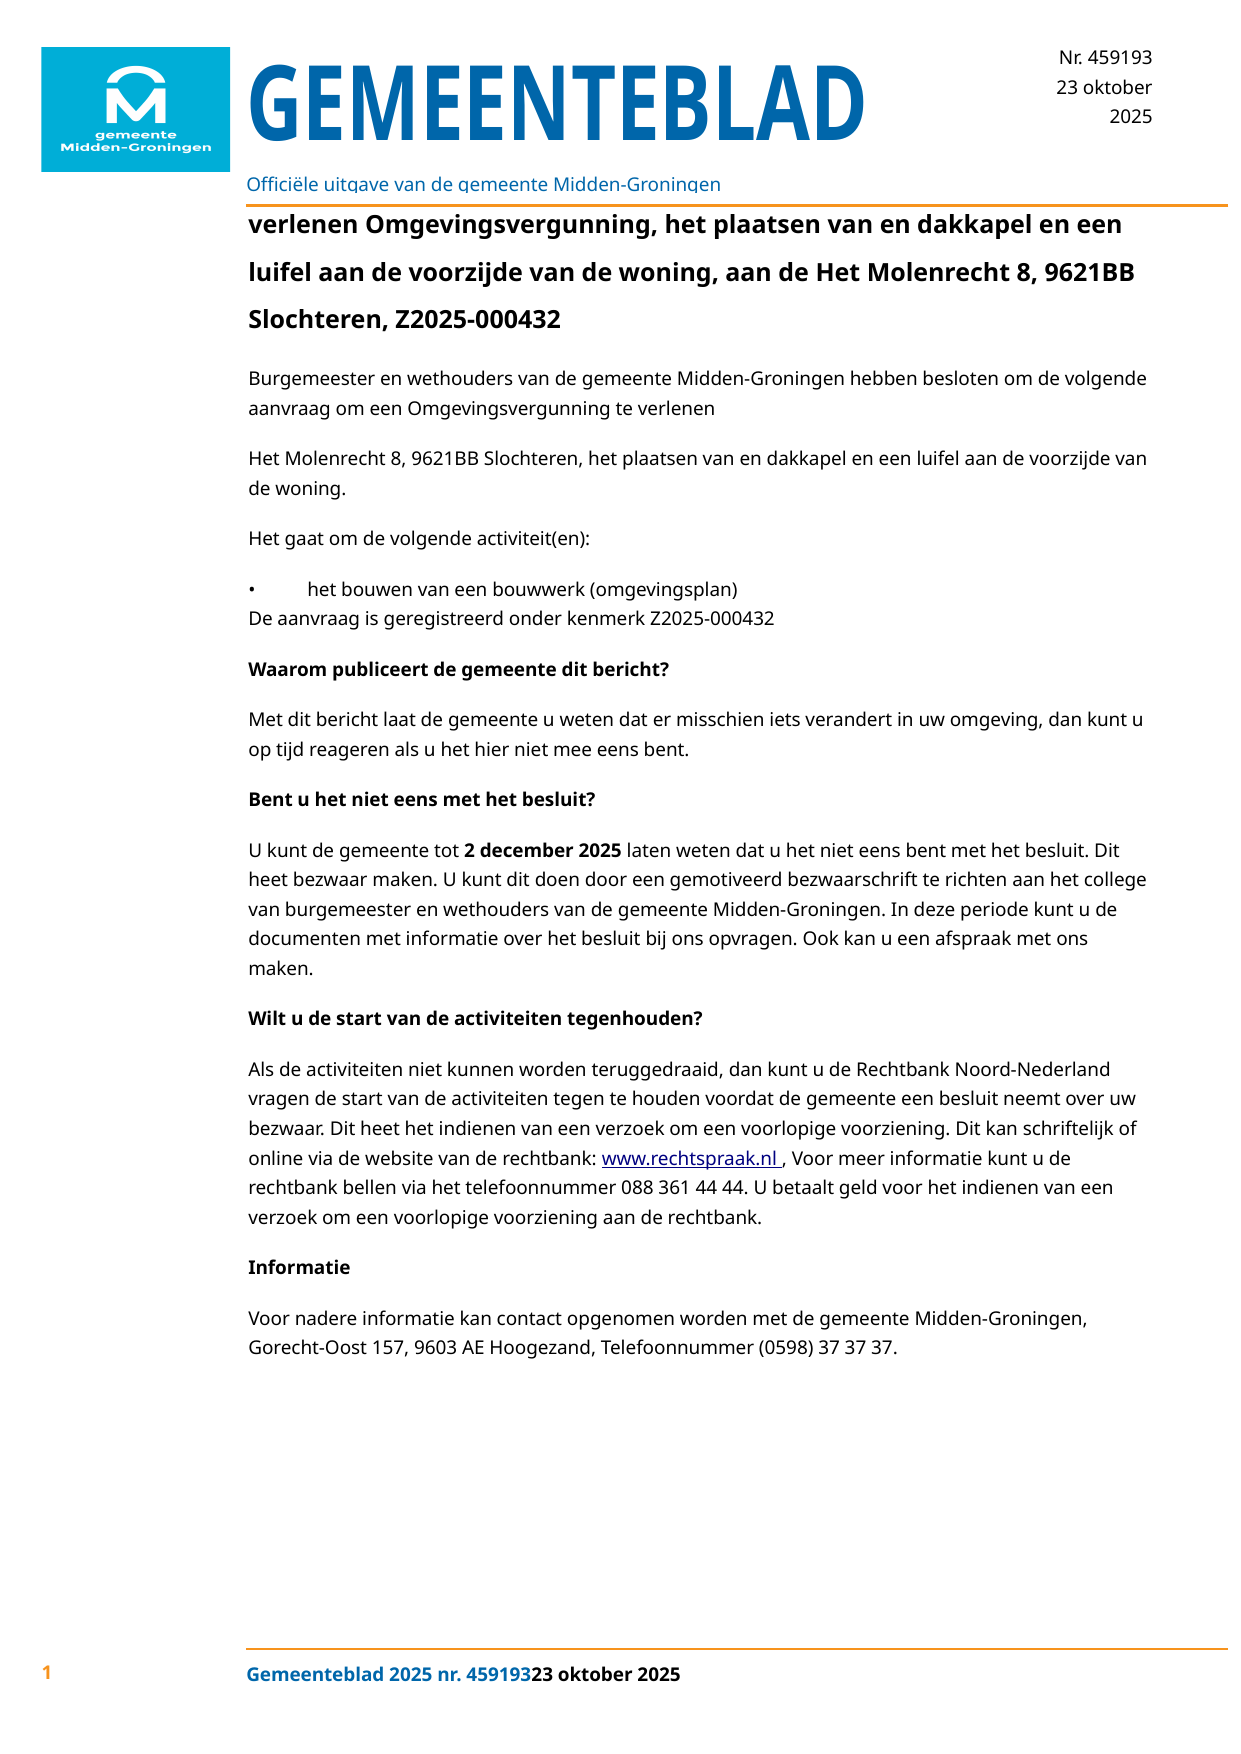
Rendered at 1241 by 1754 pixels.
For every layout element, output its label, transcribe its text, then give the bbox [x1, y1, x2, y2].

text Informatie [248, 1254, 1152, 1280]
text Als de activiteiten niet kunnen worden teruggedraaid, dan kunt u de Rechtbank Noord-Nederland vragen de start van de activiteiten tegen te houden voordat de gemeente een besluit neemt over uw bezwaar. Dit heet het indienen van een verzoek om een voorlopige voorziening. Dit kan schriftelijk of online via de website van de rechtbank: www.rechtspraak.nl , Voor meer informatie kunt u de rechtbank bellen via het telefoonnummer 088 361 44 44. U betaalt geld voor het indienen van een verzoek om een voorlopige voorziening aan de rechtbank. [248, 1056, 1152, 1229]
text Met dit bericht laat de gemeente u weten dat er misschien iets verandert in uw omgeving, dan kunt u op tijd reageren als u het hier niet mee eens bent. [248, 706, 1152, 762]
text U kunt de gemeente tot 2 december 2025 laten weten dat u het niet eens bent met het besluit. Dit heet bezwaar maken. U kunt dit doen door een gemotiveerd bezwaarschrift te richten aan het college van burgemeester en wethouders van de gemeente Midden-Groningen. In deze periode kunt u de documenten met informatie over het besluit bij ons opvragen. Ook kan u een afspraak met ons maken. [248, 837, 1152, 981]
list het bouwen van een bouwwerk (omgevingsplan) [248, 576, 1152, 602]
picture [107, 89, 165, 122]
text verlenen Omgevingsvergunning, het plaatsen van en dakkapel en een luifel aan de voorzijde van de woning, aan de Het Molenrecht 8, 9621BB Slochteren, Z2025-000432 [248, 207, 1152, 336]
text Het Molenrecht 8, 9621BB Slochteren, het plaatsen van en dakkapel en een luifel aan de voorzijde van de woning. [248, 446, 1152, 501]
text Voor nadere informatie kan contact opgenomen worden met de gemeente Midden-Groningen, Gorecht-Oost 157, 9603 AE Hoogezand, Telefoonnummer (0598) 37 37 37. [248, 1305, 1152, 1360]
text Waarom publiceert de gemeente dit bericht? [248, 656, 1152, 682]
picture [108, 66, 164, 82]
text Bent u het niet eens met het besluit? [248, 786, 1152, 812]
picture [184, 146, 190, 153]
text Het gaat om de volgende activiteit(en): [248, 526, 1152, 551]
text De aanvraag is geregistreerd onder kenmerk Z2025-000432 [248, 606, 1152, 631]
text Wilt u de start van de activiteiten tegenhouden? [248, 1006, 1152, 1031]
text Burgemeester en wethouders van de gemeente Midden-Groningen hebben besloten om de volgende aanvraag om een Omgevingsvergunning te verlenen [248, 366, 1152, 421]
